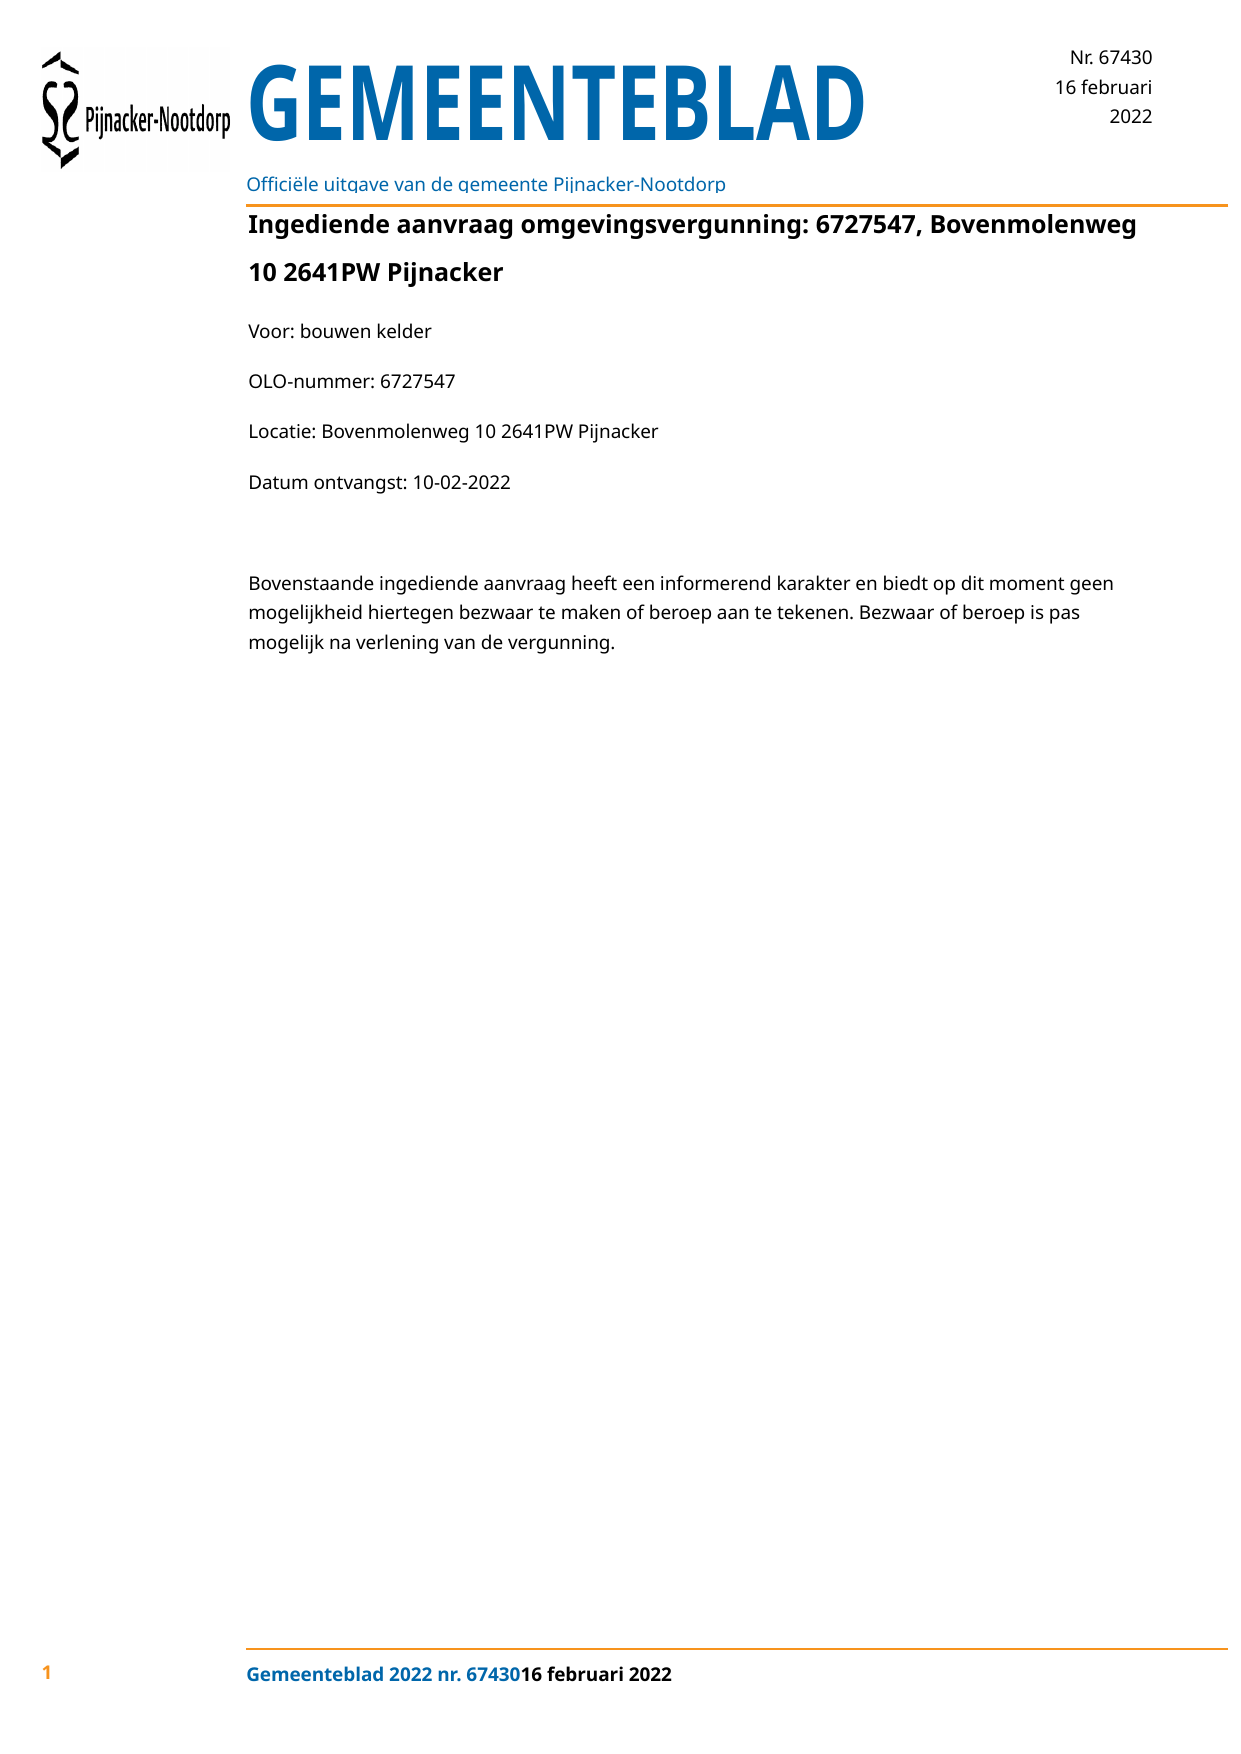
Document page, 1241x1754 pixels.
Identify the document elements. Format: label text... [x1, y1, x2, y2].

text Bovenstaande ingediende aanvraag heeft een informerend karakter en biedt op dit moment geen mogelijkheid hiertegen bezwaar te maken of beroep aan te tekenen. Bezwaar of beroep is pas mogelijk na verlening van de vergunning. [248, 570, 1152, 655]
text Ingediende aanvraag omgevingsvergunning: 6727547, Bovenmolenweg 10 2641PW Pijnacker [248, 207, 1152, 288]
text Voor: bouwen kelder [248, 318, 1152, 344]
text Datum ontvangst: 10-02-2022 [248, 469, 1152, 495]
text OLO-nummer: 6727547 [248, 368, 1152, 394]
text Locatie: Bovenmolenweg 10 2641PW Pijnacker [248, 419, 1152, 444]
picture [41, 47, 231, 172]
